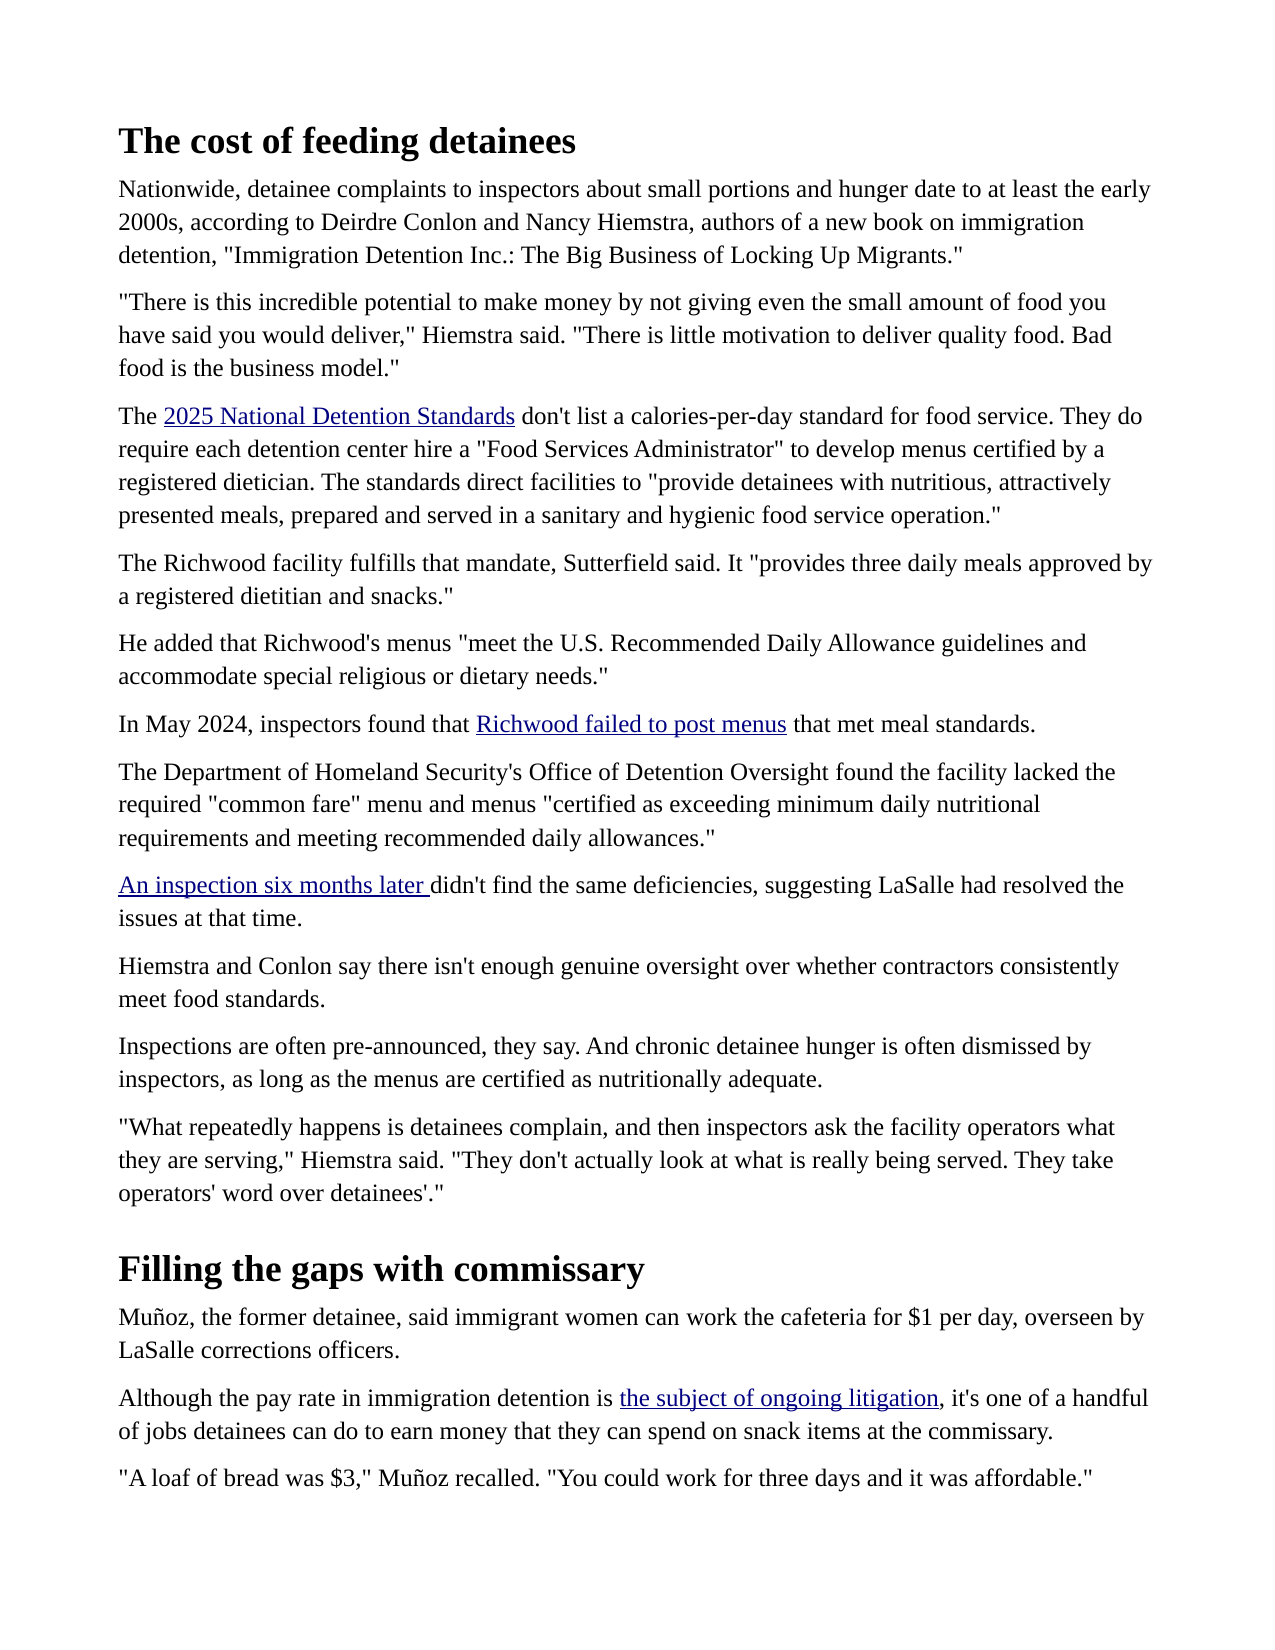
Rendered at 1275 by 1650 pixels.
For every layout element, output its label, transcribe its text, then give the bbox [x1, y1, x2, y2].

text An inspection six months later didn't find the same deficiencies, suggesting LaSalle had resolved the issues at that time. [118, 870, 1157, 932]
text "There is this incredible potential to make money by not giving even the small amount of food you have said you would deliver," Hiemstra said. "There is little motivation to deliver quality food. Bad food is the business model." [118, 287, 1157, 382]
text The Department of Homeland Security's Office of Detention Oversight found the facility lacked the required "common fare" menu and menus "certified as exceeding minimum daily nutritional requirements and meeting recommended daily allowances." [118, 757, 1157, 851]
text Muñoz, the former detainee, said immigrant women can work the cafeteria for $1 per day, overseen by LaSalle corrections officers. [118, 1302, 1157, 1364]
text The 2025 National Detention Standards don't list a calories-per-day standard for food service. They do require each detention center hire a "Food Services Administrator" to develop menus certified by a registered dietician. The standards direct facilities to "provide detainees with nutritious, attractively presented meals, prepared and served in a sanitary and hygienic food service operation." [118, 401, 1157, 529]
text In May 2024, inspectors found that Richwood failed to post menus that met meal standards. [118, 709, 1157, 738]
text Nationwide, detainee complaints to inspectors about small portions and hunger date to at least the early 2000s, according to Deirdre Conlon and Nancy Hiemstra, authors of a new book on immigration detention, "Immigration Detention Inc.: The Big Business of Locking Up Migrants." [118, 174, 1157, 268]
subtitle Filling the gaps with commissary [118, 1247, 1157, 1290]
text "What repeatedly happens is detainees complain, and then inspectors ask the facility operators what they are serving," Hiemstra said. "They don't actually look at what is really being served. They take operators' word over detainees'." [118, 1112, 1157, 1207]
text The Richwood facility fulfills that mandate, Sutterfield said. It "provides three daily meals approved by a registered dietitian and snacks." [118, 548, 1157, 609]
text He added that Richwood's menus "meet the U.S. Recommended Daily Allowance guidelines and accommodate special religious or dietary needs." [118, 628, 1157, 690]
text Although the pay rate in immigration detention is the subject of ongoing litigation, it's one of a handful of jobs detainees can do to earn money that they can spend on snack items at the commissary. [118, 1383, 1157, 1444]
subtitle The cost of feeding detainees [118, 118, 1157, 161]
text Hiemstra and Conlon say there isn't enough genuine oversight over whether contractors consistently meet food standards. [118, 951, 1157, 1013]
text Inspections are often pre-announced, they say. And chronic detainee hunger is often dismissed by inspectors, as long as the menus are certified as nutritionally adequate. [118, 1031, 1157, 1093]
text "A loaf of bread was $3," Muñoz recalled. "You could work for three days and it was affordable." [118, 1463, 1157, 1492]
